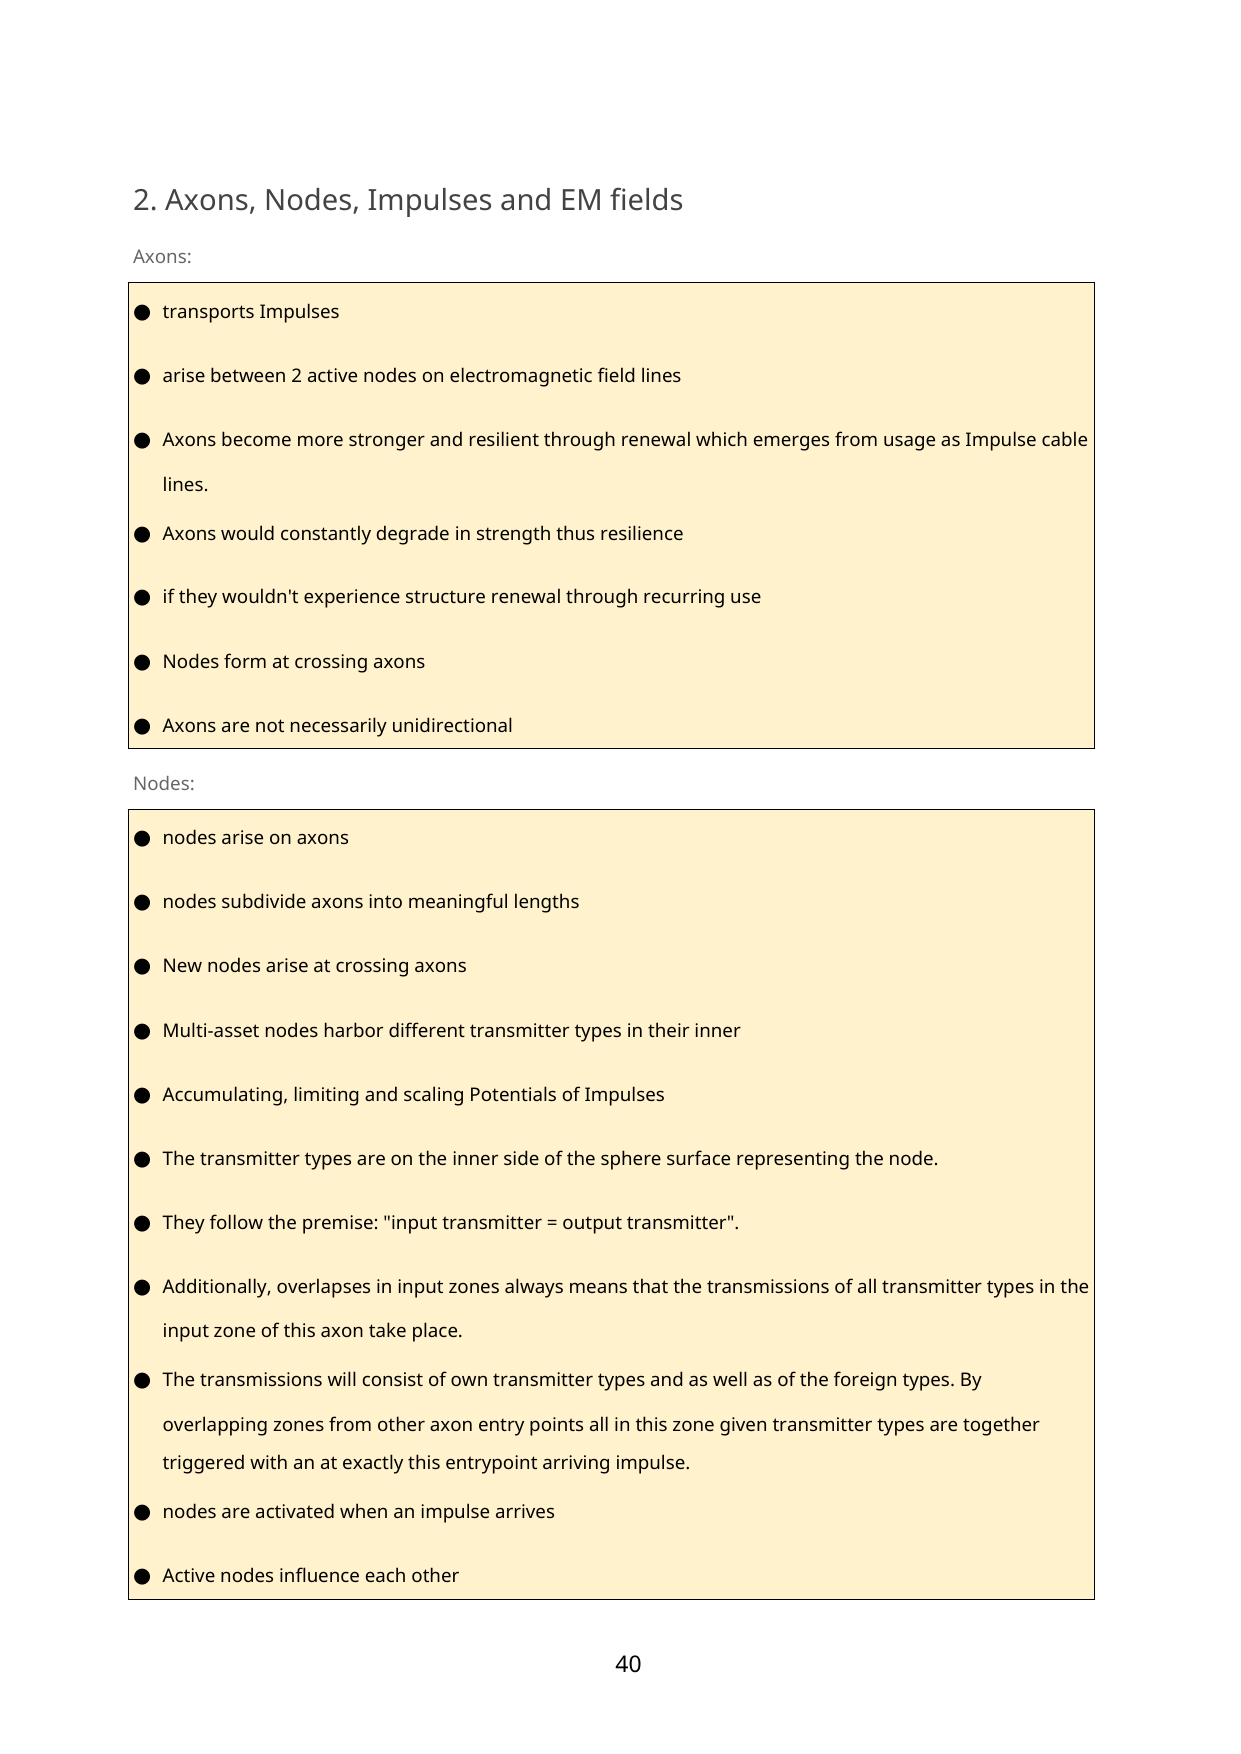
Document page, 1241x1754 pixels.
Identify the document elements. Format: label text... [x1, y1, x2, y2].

list The transmitter types are on the inner side of the sphere surface representing the node. [129, 1129, 1094, 1177]
list Additionally, overlapses in input zones always means that the transmissions of all transmitter types in the input zone of this axon take place. [129, 1257, 1094, 1343]
subtitle 2. Axons, Nodes, Impulses and EM fields [133, 179, 1124, 219]
subtitle Axons: [133, 244, 1124, 269]
list nodes subdivide axons into meaningful lengths [129, 873, 1094, 921]
list nodes are activated when an impulse arrives [129, 1483, 1094, 1531]
list Active nodes influence each other [129, 1547, 1094, 1599]
list nodes arise on axons [129, 810, 1094, 857]
list Multi-asset nodes harbor different transmitter types in their inner [129, 1001, 1094, 1049]
list if they wouldn't experience structure renewal through recurring use [129, 568, 1094, 616]
subtitle Nodes: [133, 771, 1124, 796]
list The transmissions will consist of own transmitter types and as well as of the foreign types. By overlapping zones from other axon entry points all in this zone given transmitter types are together triggered with an at exactly this entrypoint arriving impulse. [129, 1351, 1094, 1475]
list arise between 2 active nodes on electromagnetic field lines [129, 346, 1094, 394]
list Nodes form at crossing axons [129, 632, 1094, 680]
list Axons would constantly degrade in strength thus resilience [129, 504, 1094, 552]
list transports Impulses [129, 283, 1094, 330]
list Axons are not necessarily unidirectional [129, 696, 1094, 748]
list Accumulating, limiting and scaling Potentials of Impulses [129, 1065, 1094, 1113]
list They follow the premise: "input transmitter = output transmitter". [129, 1193, 1094, 1241]
list New nodes arise at crossing axons [129, 937, 1094, 985]
list Axons become more stronger and resilient through renewal which emerges from usage as Impulse cable lines. [129, 410, 1094, 496]
